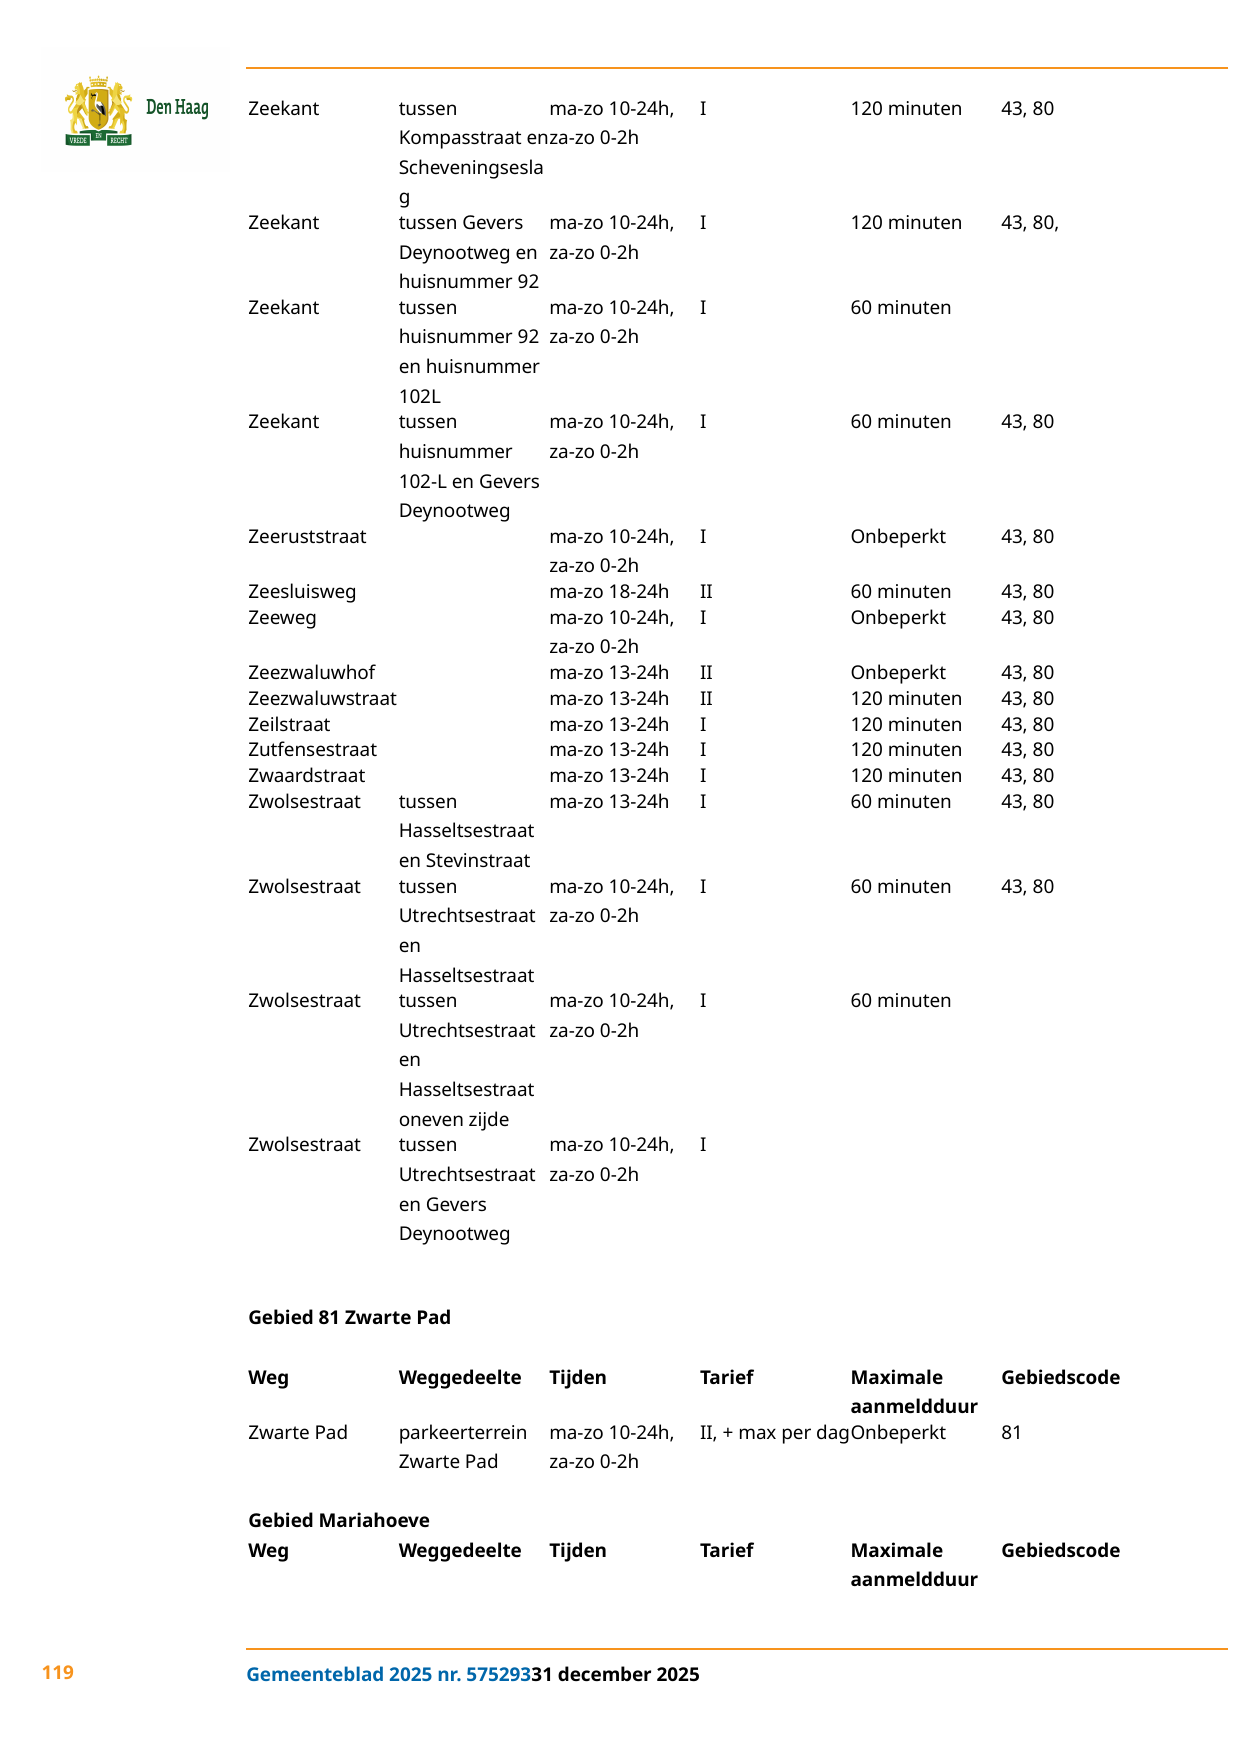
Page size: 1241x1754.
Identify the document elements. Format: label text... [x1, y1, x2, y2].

table_cell [399, 604, 549, 659]
table_cell ma-zo 10-24h, za-zo 0-2h [549, 95, 700, 209]
table_cell [1001, 988, 1152, 1132]
table_header Weggedeelte [399, 1537, 549, 1592]
table_cell 120 minuten [850, 209, 1001, 294]
table_cell [1001, 1132, 1152, 1246]
table_cell ma-zo 10-24h, za-zo 0-2h [549, 209, 700, 294]
table_cell 120 minuten [850, 685, 1001, 711]
table_cell [248, 1246, 398, 1272]
table_cell I [700, 294, 850, 409]
table_cell Zwaardstraat [248, 763, 398, 788]
table_cell ma-zo 10-24h, za-zo 0-2h [549, 1132, 700, 1246]
table_cell ma-zo 13-24h [549, 763, 700, 788]
table_header Tarief [700, 1537, 850, 1592]
table_cell II, + max per dag [700, 1419, 850, 1474]
table_cell [399, 763, 549, 788]
table_header Tijden [549, 1537, 700, 1592]
table_cell [399, 523, 549, 578]
table_header Weg [248, 1537, 398, 1592]
table_header Weggedeelte [399, 1364, 549, 1419]
table_cell Zwolsestraat [248, 1132, 398, 1246]
table_cell 43, 80 [1001, 660, 1152, 685]
table_cell 43, 80 [1001, 95, 1152, 209]
table_cell ma-zo 13-24h [549, 685, 700, 711]
table_cell 60 minuten [850, 579, 1001, 604]
table_cell Zeeweg [248, 604, 398, 659]
table_cell 43, 80 [1001, 685, 1152, 711]
table_cell Zwarte Pad [248, 1419, 398, 1474]
table_cell Zeekant [248, 209, 398, 294]
table_cell tussen huisnummer 102-L en Gevers Deynootweg [399, 409, 549, 523]
table_cell Zwolsestraat [248, 873, 398, 987]
table_cell Zeezwaluwhof [248, 660, 398, 685]
table_cell ma-zo 10-24h, za-zo 0-2h [549, 988, 700, 1132]
table_cell I [700, 209, 850, 294]
table_cell Zeekant [248, 409, 398, 523]
table_cell 43, 80 [1001, 711, 1152, 737]
table_cell 120 minuten [850, 95, 1001, 209]
table_cell 43, 80, [1001, 209, 1152, 294]
table_cell 60 minuten [850, 409, 1001, 523]
table_cell tussen Gevers Deynootweg en huisnummer 92 [399, 209, 549, 294]
table_cell ma-zo 13-24h [549, 737, 700, 762]
table_cell ma-zo 13-24h [549, 788, 700, 873]
table_cell 43, 80 [1001, 579, 1152, 604]
table_cell 60 minuten [850, 988, 1001, 1132]
table_cell ma-zo 18-24h [549, 579, 700, 604]
table_cell I [700, 988, 850, 1132]
table_cell tussen Hasseltsestraat en Stevinstraat [399, 788, 549, 873]
table_cell I [700, 604, 850, 659]
table_header Maximale aanmeldduur [850, 1364, 1001, 1419]
table_cell 60 minuten [850, 294, 1001, 409]
table_cell parkeerterrein Zwarte Pad [399, 1419, 549, 1474]
table_cell ma-zo 10-24h, za-zo 0-2h [549, 523, 700, 578]
table_cell [399, 711, 549, 737]
table_cell Zutfensestraat [248, 737, 398, 762]
table_header Maximale aanmeldduur [850, 1537, 1001, 1592]
table_cell ma-zo 10-24h, za-zo 0-2h [549, 873, 700, 987]
table_cell Zeeruststraat [248, 523, 398, 578]
text Gebied Mariahoeve [248, 1507, 1152, 1533]
table_cell ma-zo 10-24h, za-zo 0-2h [549, 409, 700, 523]
table_cell II [700, 579, 850, 604]
table_cell [850, 1132, 1001, 1246]
table_cell [399, 1246, 549, 1272]
table_cell 81 [1001, 1419, 1152, 1474]
table_cell Onbeperkt [850, 660, 1001, 685]
table_cell 43, 80 [1001, 873, 1152, 987]
table_cell I [700, 95, 850, 209]
table_cell ma-zo 10-24h, za-zo 0-2h [549, 294, 700, 409]
table_cell I [700, 737, 850, 762]
table_header Gebiedscode [1001, 1364, 1152, 1419]
table_cell ma-zo 13-24h [549, 660, 700, 685]
table_cell 43, 80 [1001, 523, 1152, 578]
table_cell 120 minuten [850, 711, 1001, 737]
table_cell Zeekant [248, 95, 398, 209]
table_cell I [700, 873, 850, 987]
table_cell [399, 579, 549, 604]
table_cell I [700, 763, 850, 788]
table_cell I [700, 1132, 850, 1246]
table_cell ma-zo 10-24h, za-zo 0-2h [549, 1419, 700, 1474]
table_cell II [700, 685, 850, 711]
table_cell II [700, 660, 850, 685]
table_cell [399, 737, 549, 762]
table_cell I [700, 409, 850, 523]
table_cell [850, 1246, 1001, 1272]
table_cell 120 minuten [850, 763, 1001, 788]
text Gebied 81 Zwarte Pad [248, 1304, 1152, 1330]
table_cell 43, 80 [1001, 604, 1152, 659]
table_cell 120 minuten [850, 737, 1001, 762]
table_cell I [700, 711, 850, 737]
table_cell [1001, 1246, 1152, 1272]
table_cell [700, 1246, 850, 1272]
table_cell [1001, 294, 1152, 409]
table_header Weg [248, 1364, 398, 1419]
table_cell Zeekant [248, 294, 398, 409]
table_cell Zeezwaluwstraat [248, 685, 398, 711]
table_cell 60 minuten [850, 788, 1001, 873]
table_cell Zwolsestraat [248, 788, 398, 873]
table_cell 43, 80 [1001, 763, 1152, 788]
table_cell tussen Kompasstraat en Scheveningseslag [399, 95, 549, 209]
table_header Tijden [549, 1364, 700, 1419]
table_cell 43, 80 [1001, 737, 1152, 762]
table_cell [549, 1246, 700, 1272]
picture [41, 47, 231, 172]
table_cell ma-zo 13-24h [549, 711, 700, 737]
table_cell Zwolsestraat [248, 988, 398, 1132]
table_cell tussen Utrechtsestraat en Gevers Deynootweg [399, 1132, 549, 1246]
table_cell tussen Utrechtsestraat en Hasseltsestraat [399, 873, 549, 987]
table_cell ma-zo 10-24h, za-zo 0-2h [549, 604, 700, 659]
table_header Gebiedscode [1001, 1537, 1152, 1592]
table_cell Onbeperkt [850, 604, 1001, 659]
table_cell I [700, 788, 850, 873]
table_cell Zeesluisweg [248, 579, 398, 604]
table_cell Onbeperkt [850, 523, 1001, 578]
table_cell [399, 685, 549, 711]
table_cell I [700, 523, 850, 578]
table_header Tarief [700, 1364, 850, 1419]
table_cell tussen huisnummer 92 en huisnummer 102L [399, 294, 549, 409]
table_cell 60 minuten [850, 873, 1001, 987]
table_cell tussen Utrechtsestraat en Hasseltsestraat oneven zijde [399, 988, 549, 1132]
table_cell 43, 80 [1001, 788, 1152, 873]
table_cell Zeilstraat [248, 711, 398, 737]
table_cell Onbeperkt [850, 1419, 1001, 1474]
table_cell 43, 80 [1001, 409, 1152, 523]
table_cell [399, 660, 549, 685]
